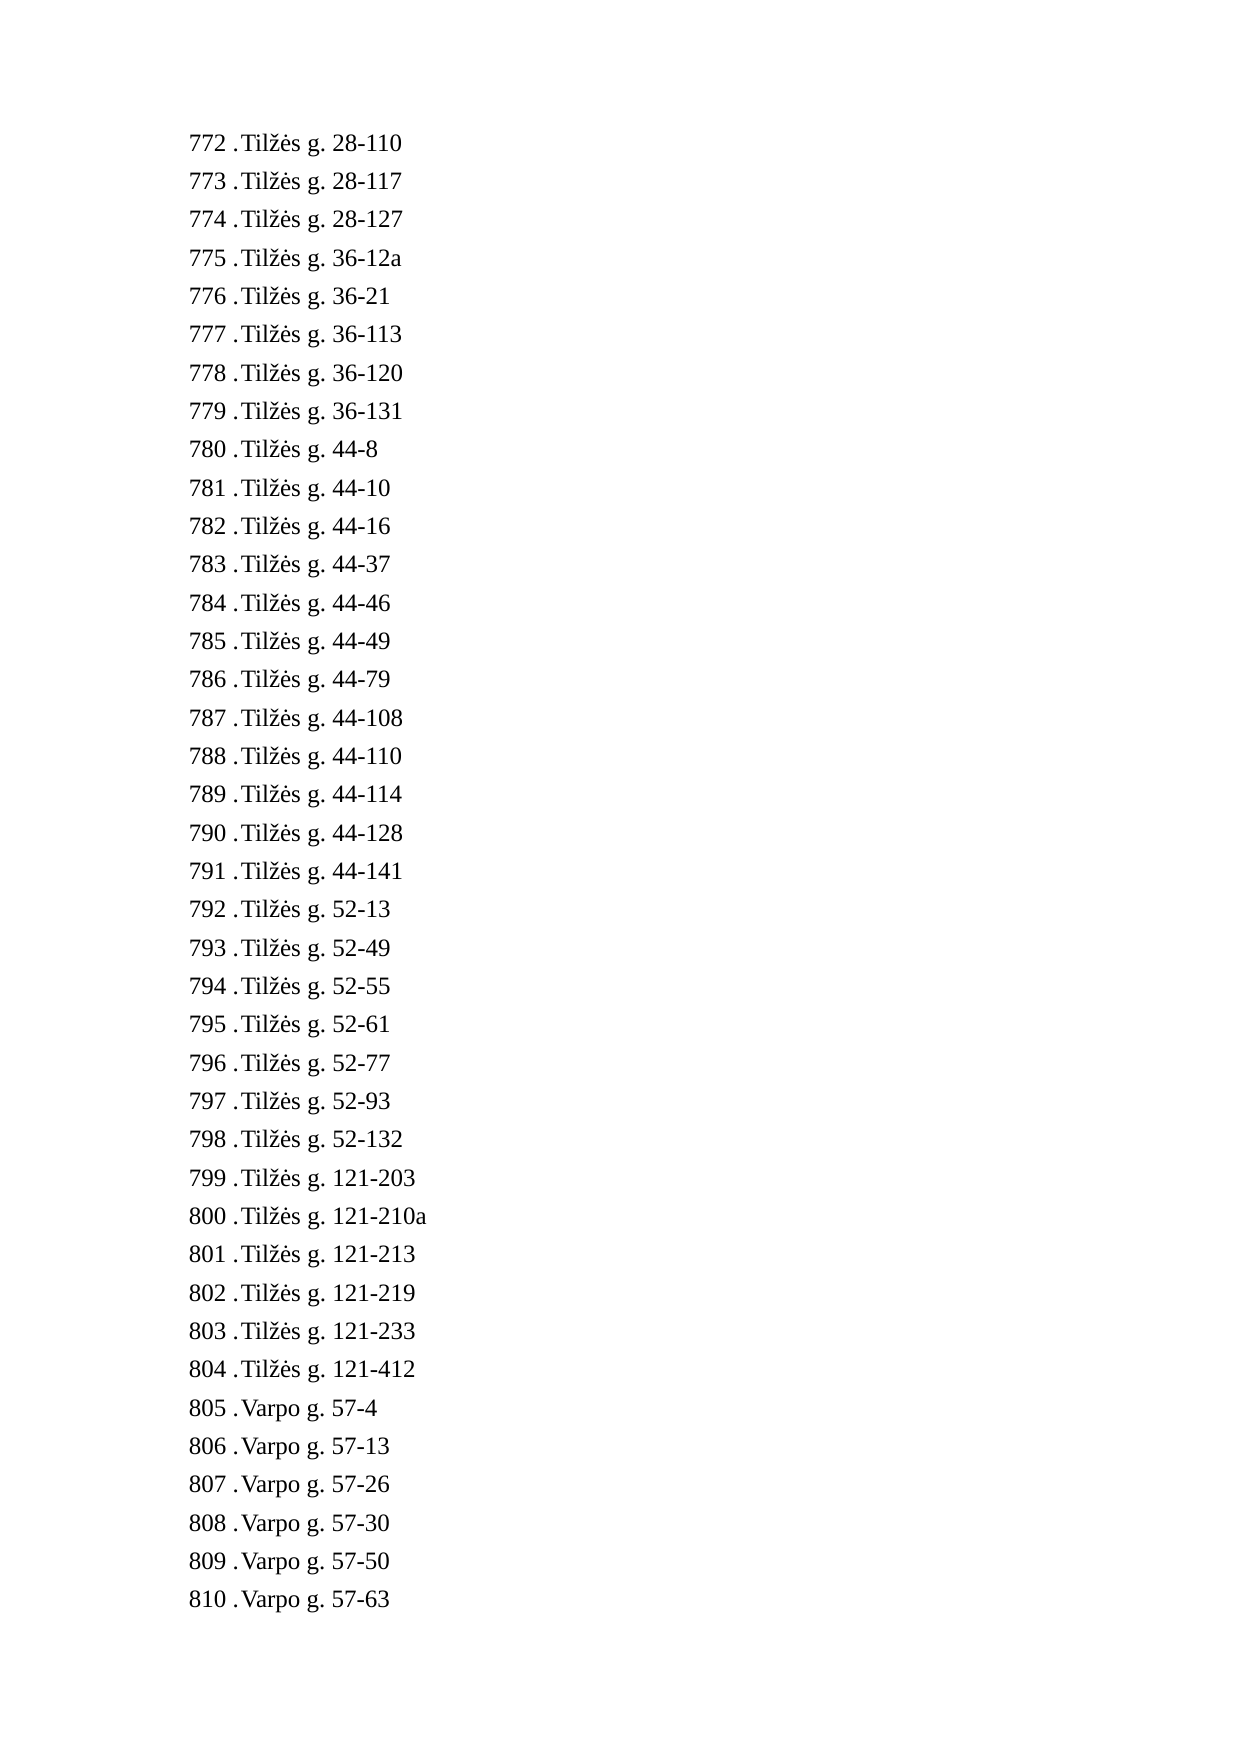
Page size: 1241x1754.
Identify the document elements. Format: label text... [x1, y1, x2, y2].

table_cell [612, 1038, 617, 1076]
table_cell 785 [180, 616, 229, 655]
table_cell 778 [180, 348, 229, 386]
table_cell Tilžės g. 44-141 [238, 846, 612, 885]
table_cell Tilžės g. 52-49 [238, 923, 612, 961]
table_cell Tilžės g. 52-132 [238, 1115, 612, 1153]
table_cell 782 [180, 501, 229, 540]
table_cell Tilžės g. 44-79 [238, 655, 612, 693]
table_cell . [229, 923, 237, 961]
table_cell . [229, 1191, 237, 1230]
table_cell 797 [180, 1076, 229, 1115]
table_cell [612, 1230, 617, 1268]
table_cell [612, 1076, 617, 1115]
table_cell Tilžės g. 44-46 [238, 578, 612, 616]
table_cell . [229, 118, 237, 156]
table_cell [612, 616, 617, 655]
table_cell . [229, 1306, 237, 1345]
table_cell 792 [180, 885, 229, 923]
table_cell 798 [180, 1115, 229, 1153]
table_cell Tilžės g. 28-110 [238, 118, 612, 156]
table_cell 772 [180, 118, 229, 156]
table_cell [612, 233, 617, 271]
table_cell [612, 156, 617, 195]
table_cell Tilžės g. 44-8 [238, 425, 612, 463]
table_cell [612, 731, 617, 770]
table_cell . [229, 348, 237, 386]
table_cell . [229, 846, 237, 885]
table_cell 807 [180, 1460, 229, 1498]
table_cell . [229, 425, 237, 463]
table_cell [612, 1575, 617, 1613]
table_cell Tilžės g. 52-55 [238, 961, 612, 1000]
table_cell Tilžės g. 36-12a [238, 233, 612, 271]
table_cell 806 [180, 1421, 229, 1460]
table_cell 787 [180, 693, 229, 731]
table_cell Tilžės g. 44-110 [238, 731, 612, 770]
table_cell . [229, 885, 237, 923]
table_cell . [229, 501, 237, 540]
table_cell Tilžės g. 52-13 [238, 885, 612, 923]
table_cell [612, 310, 617, 348]
table_cell 784 [180, 578, 229, 616]
table_cell . [229, 731, 237, 770]
table_cell . [229, 463, 237, 501]
table_cell . [229, 195, 237, 233]
table_cell . [229, 310, 237, 348]
table_cell [612, 1153, 617, 1191]
table_cell Tilžės g. 44-114 [238, 770, 612, 808]
table_cell . [229, 961, 237, 1000]
table_cell [612, 540, 617, 578]
table_cell . [229, 1498, 237, 1536]
table_cell 776 [180, 271, 229, 310]
table_cell 810 [180, 1575, 229, 1613]
table_cell . [229, 271, 237, 310]
table_cell 777 [180, 310, 229, 348]
table_cell . [229, 578, 237, 616]
table_cell . [229, 655, 237, 693]
table_cell 802 [180, 1268, 229, 1306]
table_cell [612, 923, 617, 961]
table_cell Tilžės g. 44-10 [238, 463, 612, 501]
table_cell 789 [180, 770, 229, 808]
table_cell 775 [180, 233, 229, 271]
table_cell [612, 1000, 617, 1038]
table_cell Tilžės g. 44-128 [238, 808, 612, 846]
table_cell Tilžės g. 44-16 [238, 501, 612, 540]
table_cell [612, 1536, 617, 1575]
table_cell . [229, 616, 237, 655]
table_cell 808 [180, 1498, 229, 1536]
table_cell [612, 770, 617, 808]
table_cell [612, 655, 617, 693]
table_cell Tilžės g. 121-219 [238, 1268, 612, 1306]
table_cell . [229, 693, 237, 731]
table_cell [612, 463, 617, 501]
table_cell . [229, 1230, 237, 1268]
table_cell Tilžės g. 28-117 [238, 156, 612, 195]
table_cell 788 [180, 731, 229, 770]
table_cell Tilžės g. 36-21 [238, 271, 612, 310]
table_cell . [229, 156, 237, 195]
table_cell Tilžės g. 36-120 [238, 348, 612, 386]
table_cell Tilžės g. 121-412 [238, 1345, 612, 1383]
table_cell . [229, 1575, 237, 1613]
table_cell Tilžės g. 121-213 [238, 1230, 612, 1268]
table_cell [612, 1345, 617, 1383]
table_cell . [229, 1345, 237, 1383]
table_cell [612, 1306, 617, 1345]
table_cell Tilžės g. 121-233 [238, 1306, 612, 1345]
table_cell Varpo g. 57-30 [238, 1498, 612, 1536]
table_cell Tilžės g. 52-93 [238, 1076, 612, 1115]
table_cell [612, 1268, 617, 1306]
table_cell Varpo g. 57-63 [238, 1575, 612, 1613]
table_cell [612, 846, 617, 885]
table_cell 805 [180, 1383, 229, 1421]
table_cell [612, 271, 617, 310]
table_cell [612, 808, 617, 846]
table_cell Varpo g. 57-13 [238, 1421, 612, 1460]
table_cell Tilžės g. 44-108 [238, 693, 612, 731]
table_cell . [229, 1536, 237, 1575]
table_cell . [229, 1076, 237, 1115]
table_cell Tilžės g. 28-127 [238, 195, 612, 233]
table_cell 791 [180, 846, 229, 885]
table_cell Tilžės g. 36-113 [238, 310, 612, 348]
table_cell 780 [180, 425, 229, 463]
table_cell [612, 1191, 617, 1230]
table_cell 794 [180, 961, 229, 1000]
table_cell . [229, 1460, 237, 1498]
table_cell [612, 578, 617, 616]
table_cell 803 [180, 1306, 229, 1345]
table_cell 774 [180, 195, 229, 233]
table_cell 783 [180, 540, 229, 578]
table_cell [612, 693, 617, 731]
table_cell 801 [180, 1230, 229, 1268]
table_cell Tilžės g. 44-37 [238, 540, 612, 578]
table_cell . [229, 1268, 237, 1306]
table_cell . [229, 386, 237, 425]
table_cell . [229, 233, 237, 271]
table_cell [612, 885, 617, 923]
table_cell [612, 386, 617, 425]
table_cell Tilžės g. 52-77 [238, 1038, 612, 1076]
table_cell 795 [180, 1000, 229, 1038]
table_cell 804 [180, 1345, 229, 1383]
table_cell [612, 1421, 617, 1460]
table_cell 799 [180, 1153, 229, 1191]
table_cell 779 [180, 386, 229, 425]
table_cell . [229, 770, 237, 808]
table_cell . [229, 1153, 237, 1191]
table_cell . [229, 1000, 237, 1038]
table_cell . [229, 1421, 237, 1460]
table_cell [612, 195, 617, 233]
table_cell 793 [180, 923, 229, 961]
table_cell 786 [180, 655, 229, 693]
table_cell [612, 1115, 617, 1153]
table_cell 781 [180, 463, 229, 501]
table_cell Varpo g. 57-50 [238, 1536, 612, 1575]
table_cell Tilžės g. 121-210a [238, 1191, 612, 1230]
table_cell [612, 961, 617, 1000]
table_cell . [229, 1383, 237, 1421]
table_cell [612, 425, 617, 463]
table_cell Tilžės g. 121-203 [238, 1153, 612, 1191]
table_cell 796 [180, 1038, 229, 1076]
table_cell . [229, 1038, 237, 1076]
table_cell Varpo g. 57-26 [238, 1460, 612, 1498]
table_cell [612, 1460, 617, 1498]
table_cell Tilžės g. 44-49 [238, 616, 612, 655]
table_cell Tilžės g. 36-131 [238, 386, 612, 425]
table_cell 809 [180, 1536, 229, 1575]
table_cell 790 [180, 808, 229, 846]
table_cell 773 [180, 156, 229, 195]
table_cell . [229, 540, 237, 578]
table_cell [612, 1498, 617, 1536]
table_cell [612, 1383, 617, 1421]
table_cell [612, 501, 617, 540]
table_cell [612, 348, 617, 386]
table_cell [612, 118, 617, 156]
table_cell . [229, 808, 237, 846]
table_cell Varpo g. 57-4 [238, 1383, 612, 1421]
table_cell . [229, 1115, 237, 1153]
table_cell Tilžės g. 52-61 [238, 1000, 612, 1038]
table_cell 800 [180, 1191, 229, 1230]
